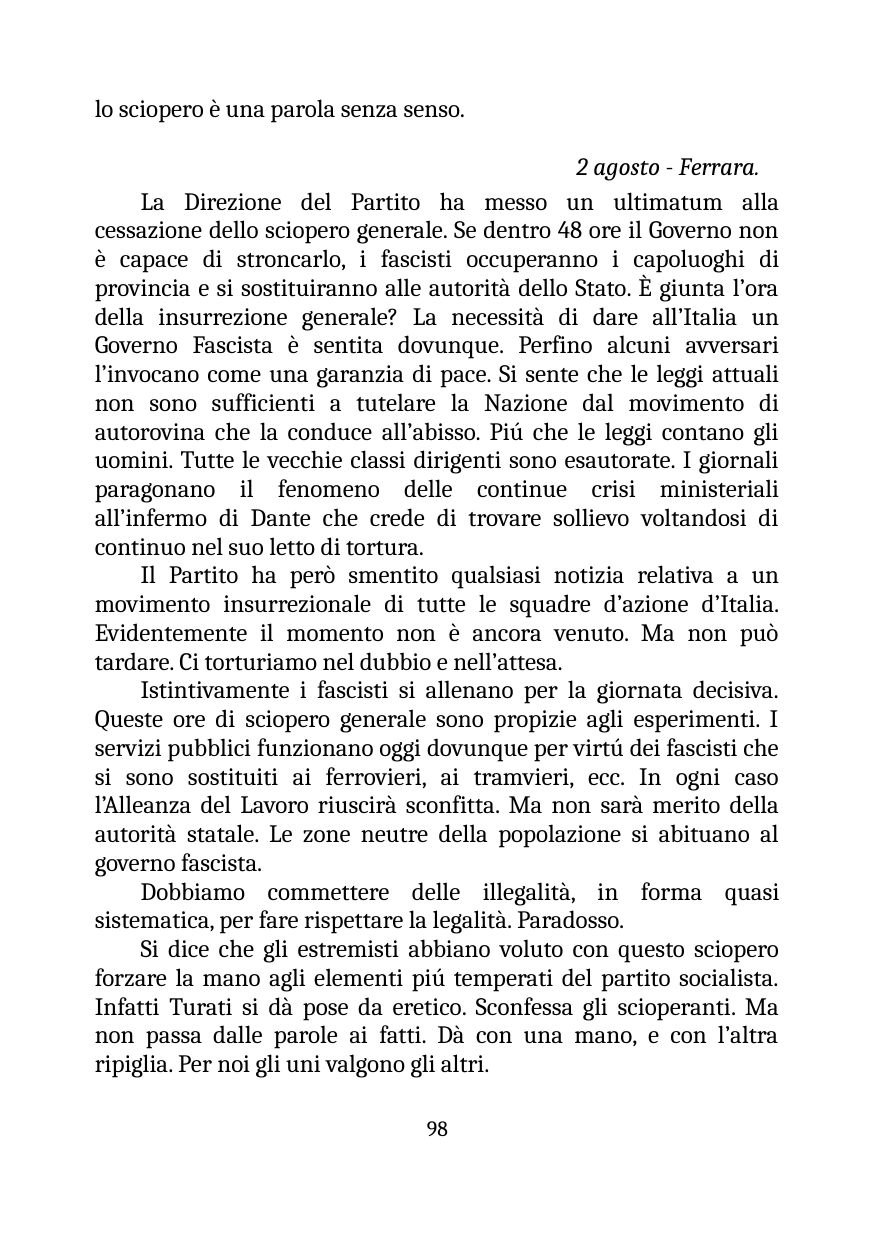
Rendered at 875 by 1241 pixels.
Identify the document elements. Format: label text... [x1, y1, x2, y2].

text Il Partito ha però smentito qualsiasi notizia relativa a un movimento insurrezionale di tutte le squadre d’azione d’Italia. Evidentemente il momento non è ancora venuto. Ma non può tardare. Ci torturiamo nel dubbio e nell’attesa. [94, 561, 779, 676]
text Istintivamente i fascisti si allenano per la giornata decisiva. Queste ore di sciopero generale sono propizie agli esperimenti. I servizi pubblici funzionano oggi dovunque per virtú dei fascisti che si sono sostituiti ai ferrovieri, ai tramvieri, ecc. In ogni caso l’Alleanza del Lavoro riuscirà sconfitta. Ma non sarà merito della autorità statale. Le zone neutre della popolazione si abituano al governo fascista. [94, 676, 779, 877]
text La Direzione del Partito ha messo un ultimatum alla cessazione dello sciopero generale. Se dentro 48 ore il Governo non è capace di stroncarlo, i fascisti occuperanno i capoluoghi di provincia e si sostituiranno alle autorità dello Stato. È giunta l’ora della insurrezione generale? La necessità di dare all’Italia un Governo Fascista è sentita dovunque. Perfino alcuni avversari l’invocano come una garanzia di pace. Si sente che le leggi attuali non sono sufficienti a tutelare la Nazione dal movimento di autorovina che la conduce all’abisso. Piú che le leggi contano gli uomini. Tutte le vecchie classi dirigenti sono esautorate. I giornali paragonano il fenomeno delle continue crisi ministeriali all’infermo di Dante che crede di trovare sollievo voltandosi di continuo nel suo letto di tortura. [94, 187, 779, 561]
text lo sciopero è una parola senza senso. [94, 94, 779, 123]
text Si dice che gli estremisti abbiano voluto con questo sciopero forzare la mano agli elementi piú temperati del partito socialista. Infatti Turati si dà pose da eretico. Sconfessa gli scioperanti. Ma non passa dalle parole ai fatti. Dà con una mano, e con l’altra ripiglia. Per noi gli uni valgono gli altri. [94, 935, 779, 1079]
text Dobbiamo commettere delle illegalità, in forma quasi sistematica, per fare rispettare la legalità. Paradosso. [94, 877, 779, 935]
text 2 agosto - Ferrara. [94, 153, 762, 181]
